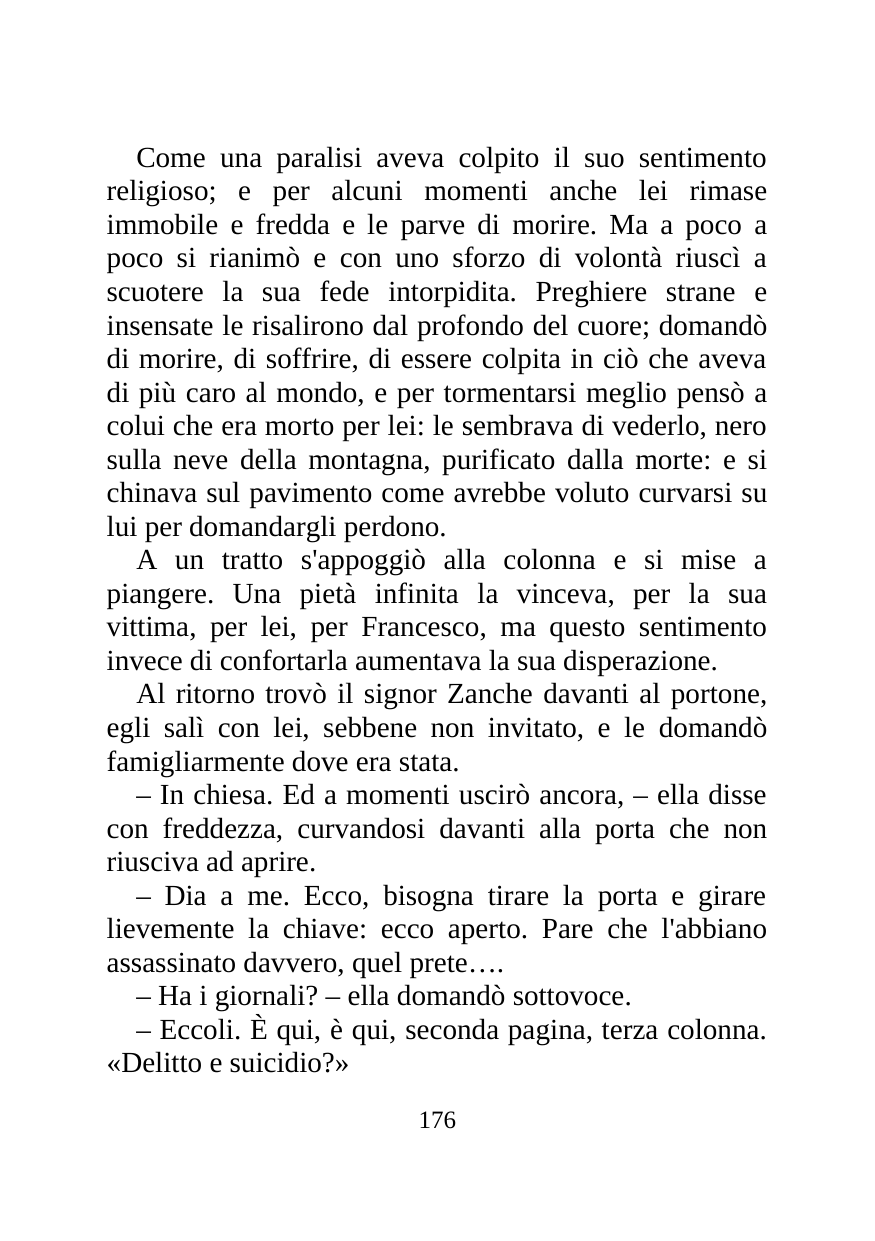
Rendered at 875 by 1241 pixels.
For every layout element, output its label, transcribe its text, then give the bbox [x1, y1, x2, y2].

text A un tratto s'appoggiò alla colonna e si mise a piangere. Una pietà infinita la vinceva, per la sua vittima, per lei, per Francesco, ma questo sentimento invece di confortarla aumentava la sua disperazione. [106, 542, 768, 677]
text Al ritorno trovò il signor Zanche davanti al portone, egli salì con lei, sebbene non invitato, e le domandò famigliarmente dove era stata. [106, 677, 768, 777]
text – Eccoli. È qui, è qui, seconda pagina, terza colonna. «Delitto e suicidio?» [106, 1012, 768, 1079]
text – In chiesa. Ed a momenti uscirò ancora, – ella disse con freddezza, curvandosi davanti alla porta che non riusciva ad aprire. [106, 777, 768, 878]
text Come una paralisi aveva colpito il suo sentimento religioso; e per alcuni momenti anche lei rimase immobile e fredda e le parve di morire. Ma a poco a poco si rianimò e con uno sforzo di volontà riuscì a scuotere la sua fede intorpidita. Preghiere strane e insensate le risalirono dal profondo del cuore; domandò di morire, di soffrire, di essere colpita in ciò che aveva di più caro al mondo, e per tormentarsi meglio pensò a colui che era morto per lei: le sembrava di vederlo, nero sulla neve della montagna, purificato dalla morte: e si chinava sul pavimento come avrebbe voluto curvarsi su lui per domandargli perdono. [106, 140, 768, 542]
text – Dia a me. Ecco, bisogna tirare la porta e girare lievemente la chiave: ecco aperto. Pare che l'abbiano assassinato davvero, quel prete…. [106, 878, 768, 978]
text – Ha i giornali? – ella domandò sottovoce. [106, 978, 768, 1012]
